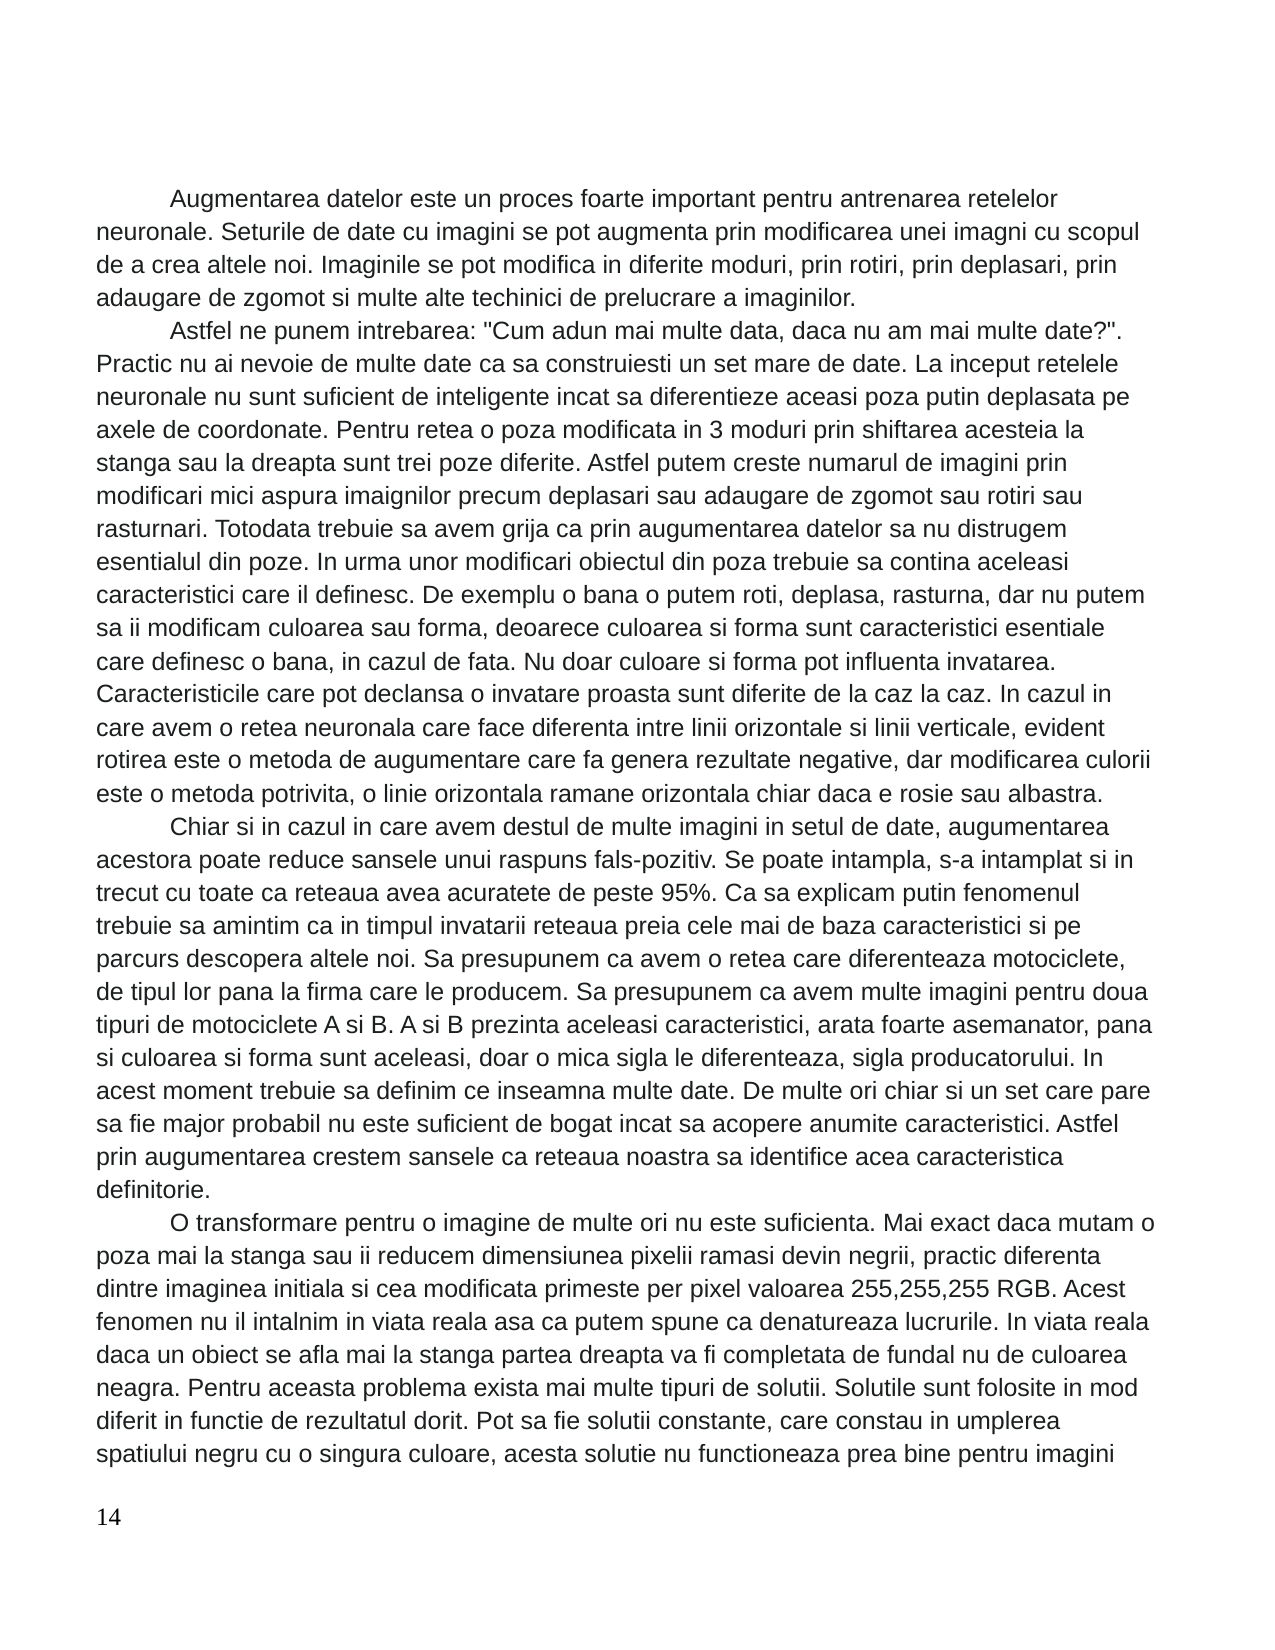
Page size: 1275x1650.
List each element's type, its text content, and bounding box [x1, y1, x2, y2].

text O transformare pentru o imagine de multe ori nu este suficienta. Mai exact daca mutam o poza mai la stanga sau ii reducem dimensiunea pixelii ramasi devin negrii, practic diferenta dintre imaginea initiala si cea modificata primeste per pixel valoarea 255,255,255 RGB. Acest fenomen nu il intalnim in viata reala asa ca putem spune ca denatureaza lucrurile. In viata reala daca un obiect se afla mai la stanga partea dreapta va fi completata de fundal nu de culoarea neagra. Pentru aceasta problema exista mai multe tipuri de solutii. Solutile sunt folosite in mod diferit in functie de rezultatul dorit. Pot sa fie solutii constante, care constau in umplerea spatiului negru cu o singura culoare, acesta solutie nu functioneaza prea bine pentru imagini [96, 1208, 1157, 1468]
text Astfel ne punem intrebarea: "Cum adun mai multe data, daca nu am mai multe date?". Practic nu ai nevoie de multe date ca sa construiesti un set mare de date. La inceput retelele neuronale nu sunt suficient de inteligente incat sa diferentieze aceasi poza putin deplasata pe axele de coordonate. Pentru retea o poza modificata in 3 moduri prin shiftarea acesteia la stanga sau la dreapta sunt trei poze diferite. Astfel putem creste numarul de imagini prin modificari mici aspura imaignilor precum deplasari sau adaugare de zgomot sau rotiri sau rasturnari. Totodata trebuie sa avem grija ca prin augumentarea datelor sa nu distrugem esentialul din poze. In urma unor modificari obiectul din poza trebuie sa contina aceleasi caracteristici care il definesc. De exemplu o bana o putem roti, deplasa, rasturna, dar nu putem sa ii modificam culoarea sau forma, deoarece culoarea si forma sunt caracteristici esentiale care definesc o bana, in cazul de fata. Nu doar culoare si forma pot influenta invatarea. Caracteristicile care pot declansa o invatare proasta sunt diferite de la caz la caz. In cazul in care avem o retea neuronala care face diferenta intre linii orizontale si linii verticale, evident rotirea este o metoda de augumentare care fa genera rezultate negative, dar modificarea culorii este o metoda potrivita, o linie orizontala ramane orizontala chiar daca e rosie sau albastra. [96, 316, 1157, 807]
text Chiar si in cazul in care avem destul de multe imagini in setul de date, augumentarea acestora poate reduce sansele unui raspuns fals-pozitiv. Se poate intampla, s-a intamplat si in trecut cu toate ca reteaua avea acuratete de peste 95%. Ca sa explicam putin fenomenul trebuie sa amintim ca in timpul invatarii reteaua preia cele mai de baza caracteristici si pe parcurs descopera altele noi. Sa presupunem ca avem o retea care diferenteaza motociclete, de tipul lor pana la firma care le producem. Sa presupunem ca avem multe imagini pentru doua tipuri de motociclete A si B. A si B prezinta aceleasi caracteristici, arata foarte asemanator, pana si culoarea si forma sunt aceleasi, doar o mica sigla le diferenteaza, sigla producatorului. In acest moment trebuie sa definim ce inseamna multe date. De multe ori chiar si un set care pare sa fie major probabil nu este suficient de bogat incat sa acopere anumite caracteristici. Astfel prin augumentarea crestem sansele ca reteaua noastra sa identifice acea caracteristica definitorie. [96, 812, 1157, 1203]
text Augmentarea datelor este un proces foarte important pentru antrenarea retelelor neuronale. Seturile de date cu imagini se pot augmenta prin modificarea unei imagni cu scopul de a crea altele noi. Imaginile se pot modifica in diferite moduri, prin rotiri, prin deplasari, prin adaugare de zgomot si multe alte techinici de prelucrare a imaginilor. [96, 184, 1157, 312]
